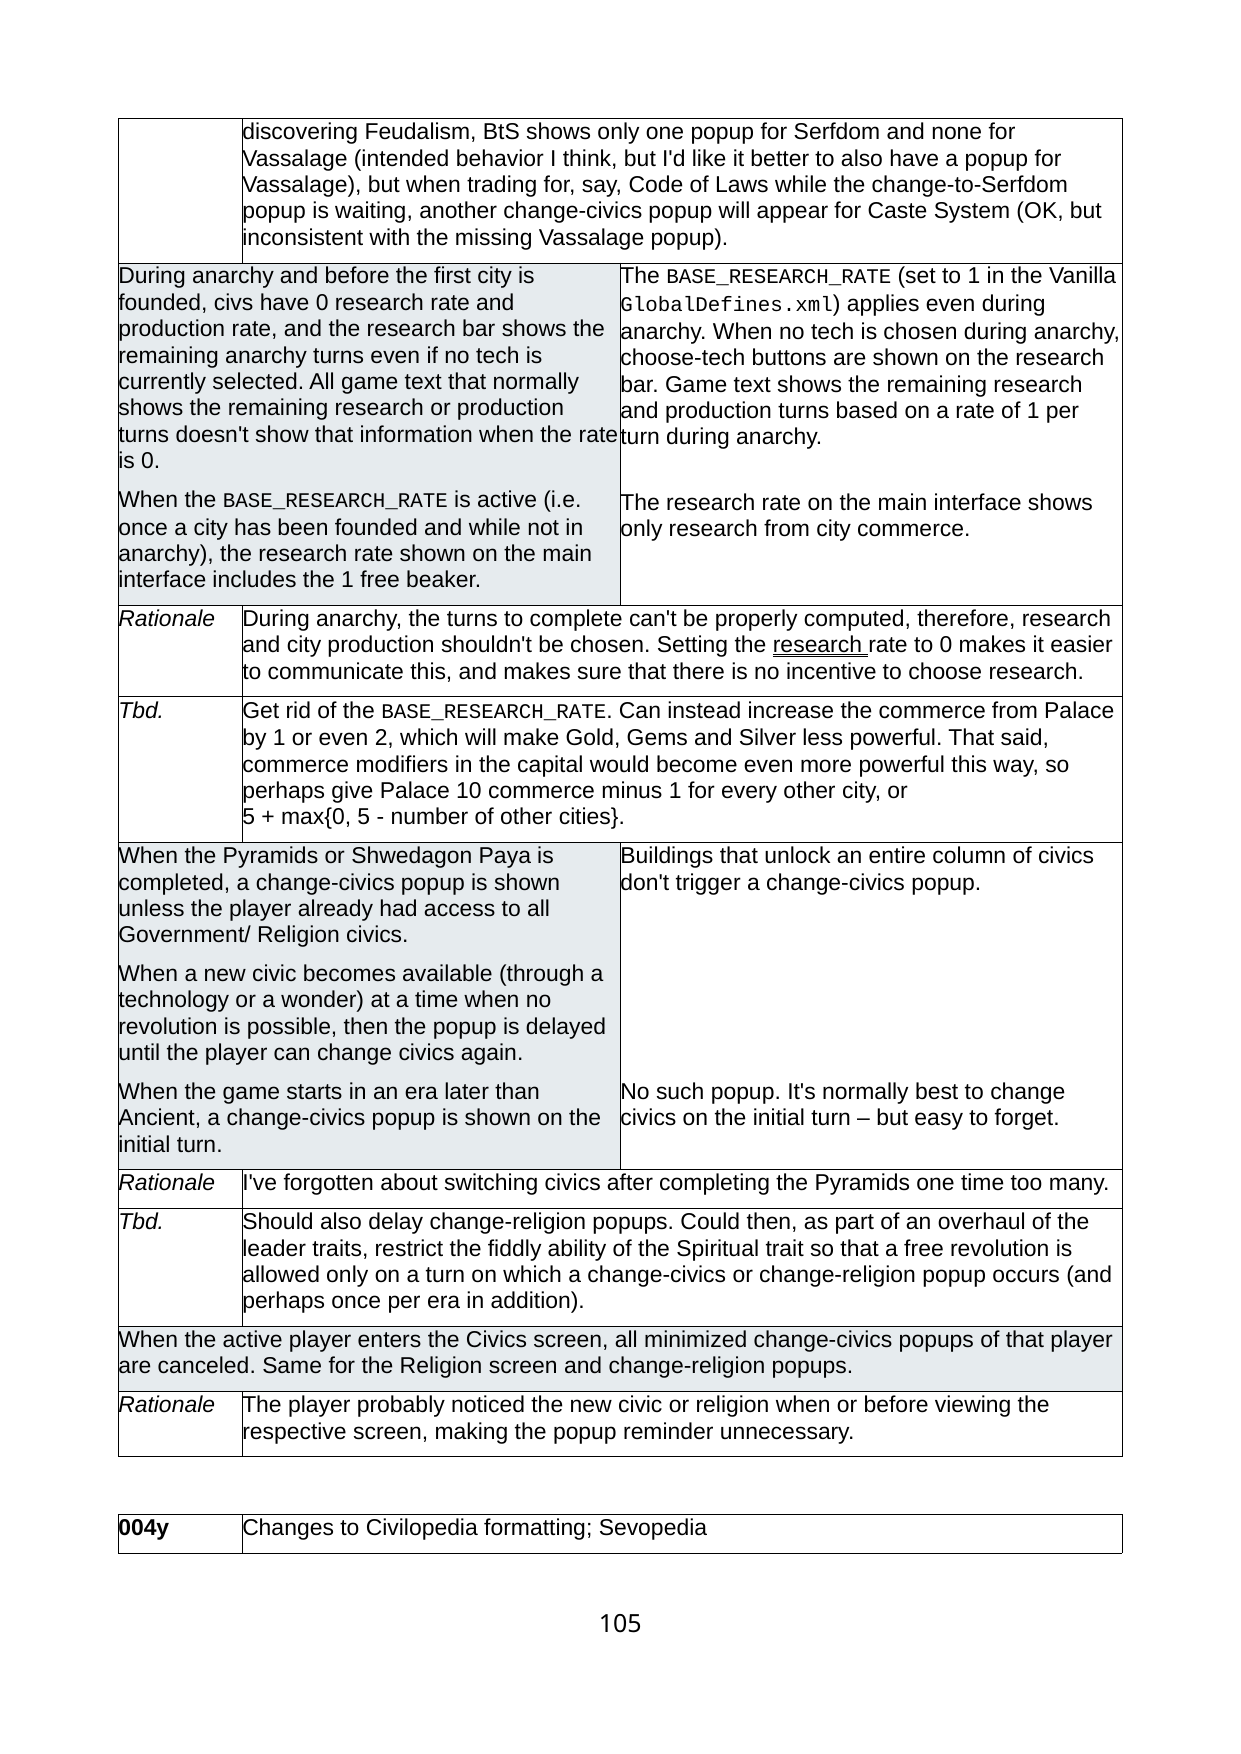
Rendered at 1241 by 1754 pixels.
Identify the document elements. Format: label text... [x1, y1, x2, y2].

table_cell Tbd. [119, 1209, 242, 1326]
table_cell When the active player enters the Civics screen, all minimized change-civics popups of that player are canceled. Same for the Religion screen and change-religion popups. [119, 1327, 1122, 1391]
table_header Changes to Civilopedia formatting; Sevopedia [243, 1515, 1122, 1553]
table_cell I've forgotten about switching civics after completing the Pyramids one time too many. [243, 1170, 1122, 1208]
table_cell During anarchy, the turns to complete can't be properly computed, therefore, research and city production shouldn't be chosen. Setting the research rate to 0 makes it easier to communicate this, and makes sure that there is no incentive to choose research. [243, 606, 1122, 696]
table_cell Tbd. [119, 697, 242, 842]
table_header 004y [119, 1515, 242, 1553]
table_cell discovering Feudalism, BtS shows only one popup for Serfdom and none for Vassalage (intended behavior I think, but I'd like it better to also have a popup for Vassalage), but when trading for, say, Code of Laws while the change-to-Serfdom popup is waiting, another change-civics popup will appear for Caste System (OK, but inconsistent with the missing Vassalage popup). [243, 119, 1122, 262]
table_cell Buildings that unlock an entire column of civics don't trigger a change-civics popup. No such popup. It's normally best to change civics on the initial turn – but easy to forget. [621, 843, 1122, 1169]
table_cell When the Pyramids or Shwedagon Paya is completed, a change-civics popup is shown unless the player already had access to all Government/ Religion civics. When a new civic becomes available (through a technology or a wonder) at a time when no revolution is possible, then the popup is delayed until the player can change civics again. When the game starts in an era later than Ancient, a change-civics popup is shown on the initial turn. [119, 843, 620, 1169]
table_cell Rationale [119, 1170, 242, 1208]
table_cell Get rid of the BASE_RESEARCH_RATE. Can instead increase the commerce from Palace by 1 or even 2, which will make Gold, Gems and Silver less powerful. That said, commerce modifiers in the capital would become even more powerful this way, so perhaps give Palace 10 commerce minus 1 for every other city, or 5 + max{0, 5 - number of other cities}. [243, 697, 1122, 842]
table_cell [119, 119, 242, 262]
table_cell Rationale [119, 606, 242, 696]
table_cell Should also delay change-religion popups. Could then, as part of an overhaul of the leader traits, restrict the fiddly ability of the Spiritual trait so that a free revolution is allowed only on a turn on which a change-civics or change-religion popup occurs (and perhaps once per era in addition). [243, 1209, 1122, 1326]
table_cell During anarchy and before the first city is founded, civs have 0 research rate and production rate, and the research bar shows the remaining anarchy turns even if no tech is currently selected. All game text that normally shows the remaining research or production turns doesn't show that information when the rate is 0. When the BASE_RESEARCH_RATE is active (i.e. once a city has been founded and while not in anarchy), the research rate shown on the main interface includes the 1 free beaker. [119, 264, 620, 605]
table_cell Rationale [119, 1392, 242, 1456]
table_cell The BASE_RESEARCH_RATE (set to 1 in the Vanilla GlobalDefines.xml) applies even during anarchy. When no tech is chosen during anarchy, choose-tech buttons are shown on the research bar. Game text shows the remaining research and production turns based on a rate of 1 per turn during anarchy. The research rate on the main interface shows only research from city commerce. [621, 264, 1122, 605]
table_cell The player probably noticed the new civic or religion when or before viewing the respective screen, making the popup reminder unnecessary. [243, 1392, 1122, 1456]
